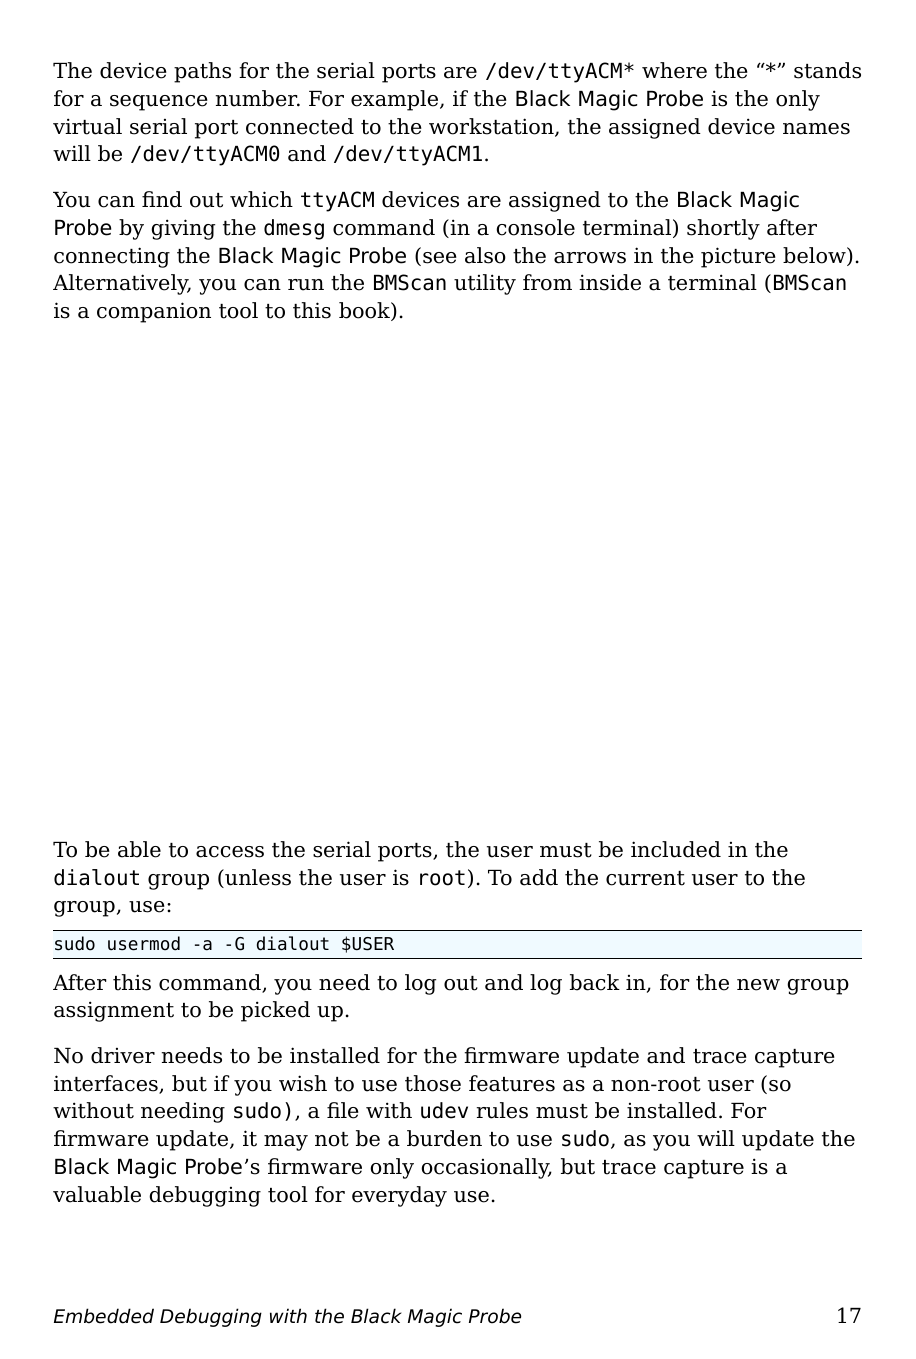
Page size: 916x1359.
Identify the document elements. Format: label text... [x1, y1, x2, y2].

text sudo usermod -a -G dialout $USER [53, 931, 862, 958]
text You can find out which ttyACM devices are assigned to the Black Magic Probe by giving the dmesg command (in a console terminal) shortly after connecting the Black Magic Probe (see also the arrows in the picture below). Alternatively, you can run the BMScan utility from inside a terminal (BMScan is a companion tool to this book). [53, 188, 862, 323]
text The device paths for the serial ports are /dev/ttyACM* where the “*” stands for a sequence number. For example, if the Black Magic Probe is the only virtual serial port connected to the workstation, the assigned device names will be /dev/ttyACM0 and /dev/ttyACM1. [53, 59, 862, 167]
text After this command, you need to log out and log back in, for the new group assignment to be picked up. [53, 971, 862, 1023]
text No driver needs to be installed for the firmware update and trace capture interfaces, but if you wish to use those features as a non-root user (so without needing sudo), a file with udev rules must be installed. For firmware update, it may not be a burden to use sudo, as you will update the Black Magic Probe’s firmware only occasionally, but trace capture is a valuable debugging tool for everyday use. [53, 1044, 862, 1207]
text To be able to access the serial ports, the user must be included in the dialout group (unless the user is root). To add the current user to the group, use: [53, 838, 862, 918]
